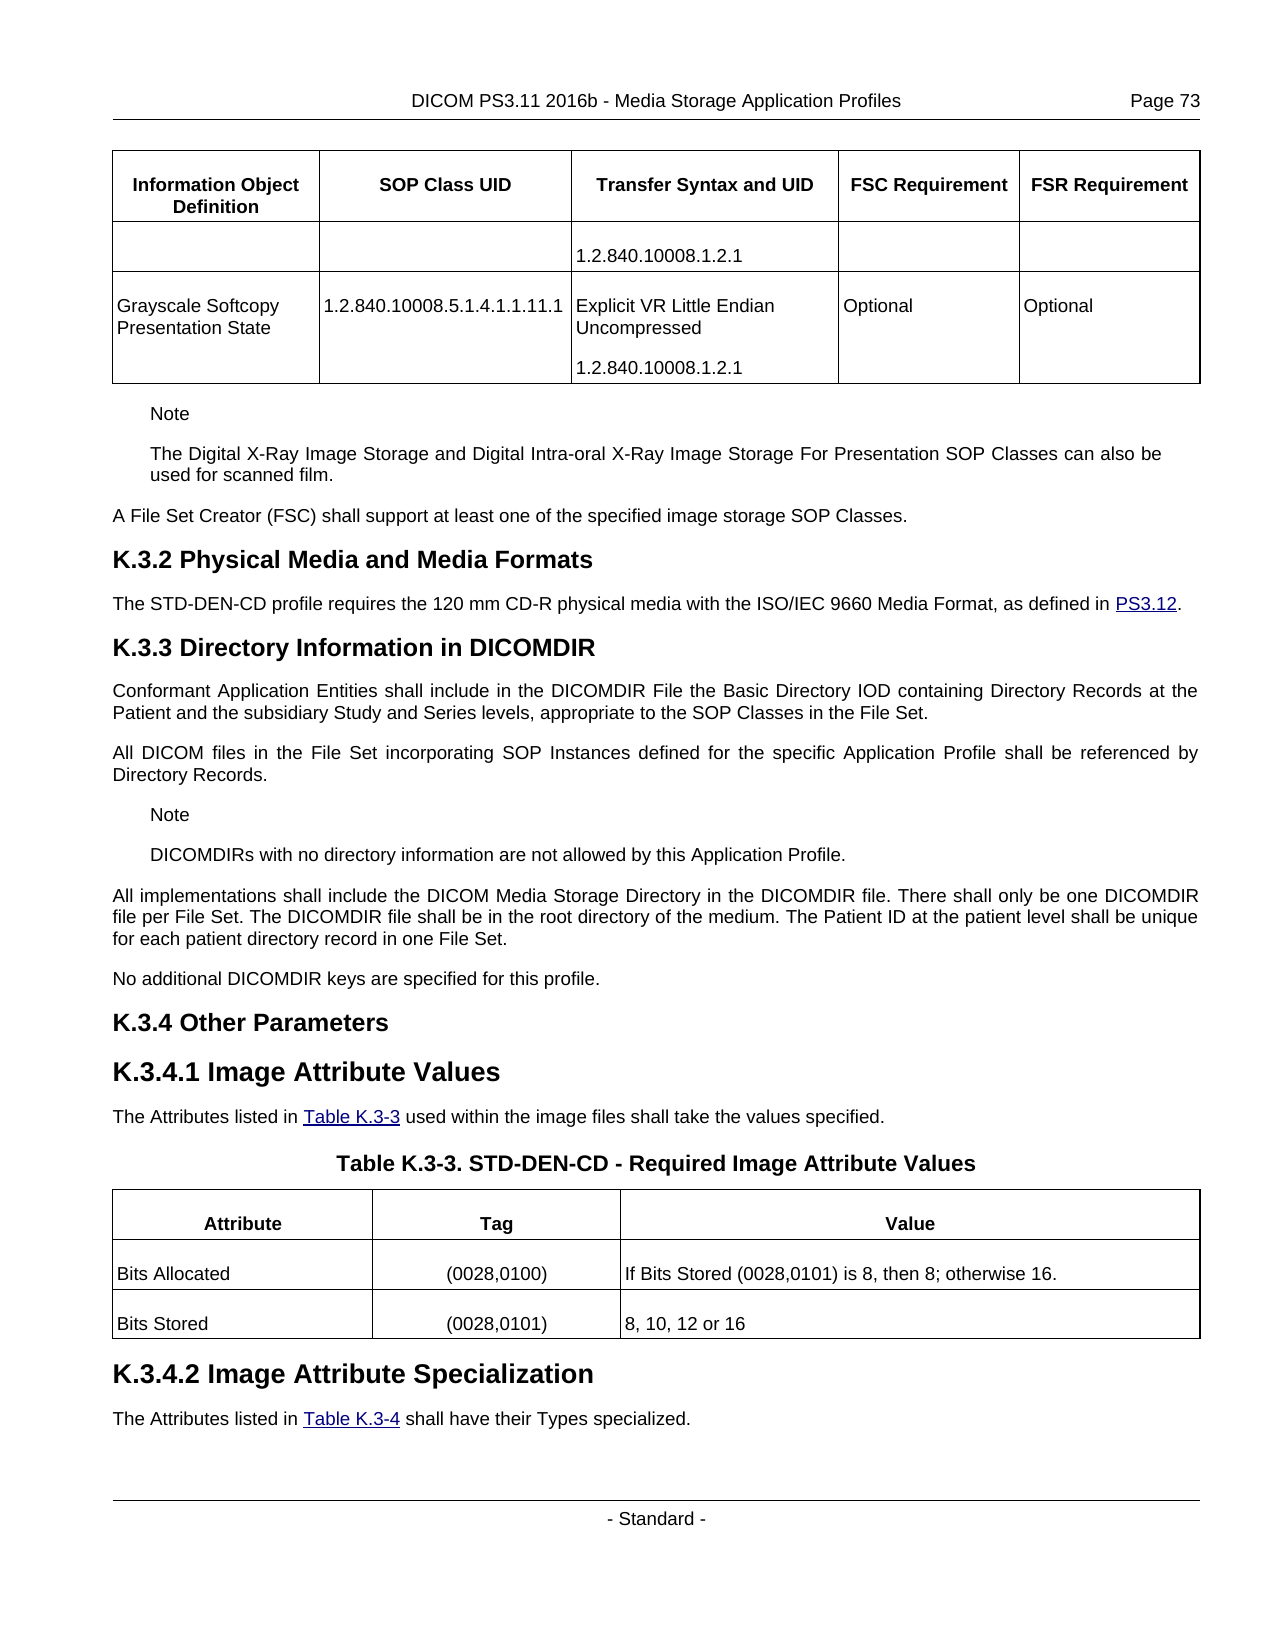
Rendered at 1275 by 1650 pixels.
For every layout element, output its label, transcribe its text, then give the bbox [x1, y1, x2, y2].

table_header Tag [373, 1190, 620, 1239]
text K.3.4.2 Image Attribute Specialization [112, 1358, 1200, 1389]
table_cell If Bits Stored (0028,0101) is 8, then 8; otherwise 16. [621, 1240, 1199, 1288]
table_cell [1020, 222, 1199, 271]
table_cell (0028,0101) [373, 1290, 620, 1338]
table_cell Optional [839, 272, 1019, 382]
table_header FSR Requirement [1020, 151, 1199, 221]
text The Digital X-Ray Image Storage and Digital Intra-oral X-Ray Image Storage For Presentation SOP Classes can also be used for scanned film. [150, 443, 1162, 486]
text Conformant Application Entities shall include in the DICOMDIR File the Basic Directory IOD containing Directory Records at the Patient and the subsidiary Study and Series levels, appropriate to the SOP Classes in the File Set. [112, 680, 1200, 723]
table_header FSC Requirement [839, 151, 1019, 221]
text K.3.4 Other Parameters [112, 1008, 1200, 1037]
table_cell Bits Allocated [113, 1240, 372, 1288]
table_cell 8, 10, 12 or 16 [621, 1290, 1199, 1338]
table_header SOP Class UID [320, 151, 571, 221]
text The Attributes listed in Table K.3-4 shall have their Types specialized. [112, 1408, 1200, 1429]
table_cell [839, 222, 1019, 271]
table_cell Grayscale Softcopy Presentation State [113, 272, 319, 382]
table_cell Bits Stored [113, 1290, 372, 1338]
text DICOMDIRs with no directory information are not allowed by this Application Profile. [150, 844, 1162, 866]
table_cell Optional [1020, 272, 1199, 382]
table_cell [113, 222, 319, 271]
table_header Transfer Syntax and UID [572, 151, 838, 221]
table_cell [320, 222, 571, 271]
text Note [150, 804, 1162, 825]
text K.3.3 Directory Information in DICOMDIR [112, 633, 1200, 661]
text A File Set Creator (FSC) shall support at least one of the specified image storage SOP Classes. [112, 504, 1200, 526]
table_header Attribute [113, 1190, 372, 1239]
text No additional DICOMDIR keys are specified for this profile. [112, 968, 1200, 989]
table_cell Explicit VR Little Endian Uncompressed 1.2.840.10008.1.2.1 [572, 272, 838, 382]
text All implementations shall include the DICOM Media Storage Directory in the DICOMDIR file. There shall only be one DICOMDIR file per File Set. The DICOMDIR file shall be in the root directory of the medium. The Patient ID at the patient level shall be unique for each patient directory record in one File Set. [112, 884, 1200, 949]
table_header Information Object Definition [113, 151, 319, 221]
text The STD-DEN-CD profile requires the 120 mm CD-R physical media with the ISO/IEC 9660 Media Format, as defined in PS3.12. [112, 592, 1200, 614]
text All DICOM files in the File Set incorporating SOP Instances defined for the specific Application Profile shall be referenced by Directory Records. [112, 742, 1200, 785]
table_cell 1.2.840.10008.5.1.4.1.1.11.1 [320, 272, 571, 382]
text K.3.2 Physical Media and Media Formats [112, 545, 1200, 573]
text The Attributes listed in Table K.3-3 used within the image files shall take the values specified. [112, 1106, 1200, 1127]
table_cell 1.2.840.10008.1.2.1 [572, 222, 838, 271]
text K.3.4.1 Image Attribute Values [112, 1056, 1200, 1087]
table_cell (0028,0100) [373, 1240, 620, 1288]
text Table K.3-3. STD-DEN-CD - Required Image Attribute Values [112, 1150, 1200, 1176]
table_header Value [621, 1190, 1199, 1239]
text Note [150, 402, 1162, 424]
